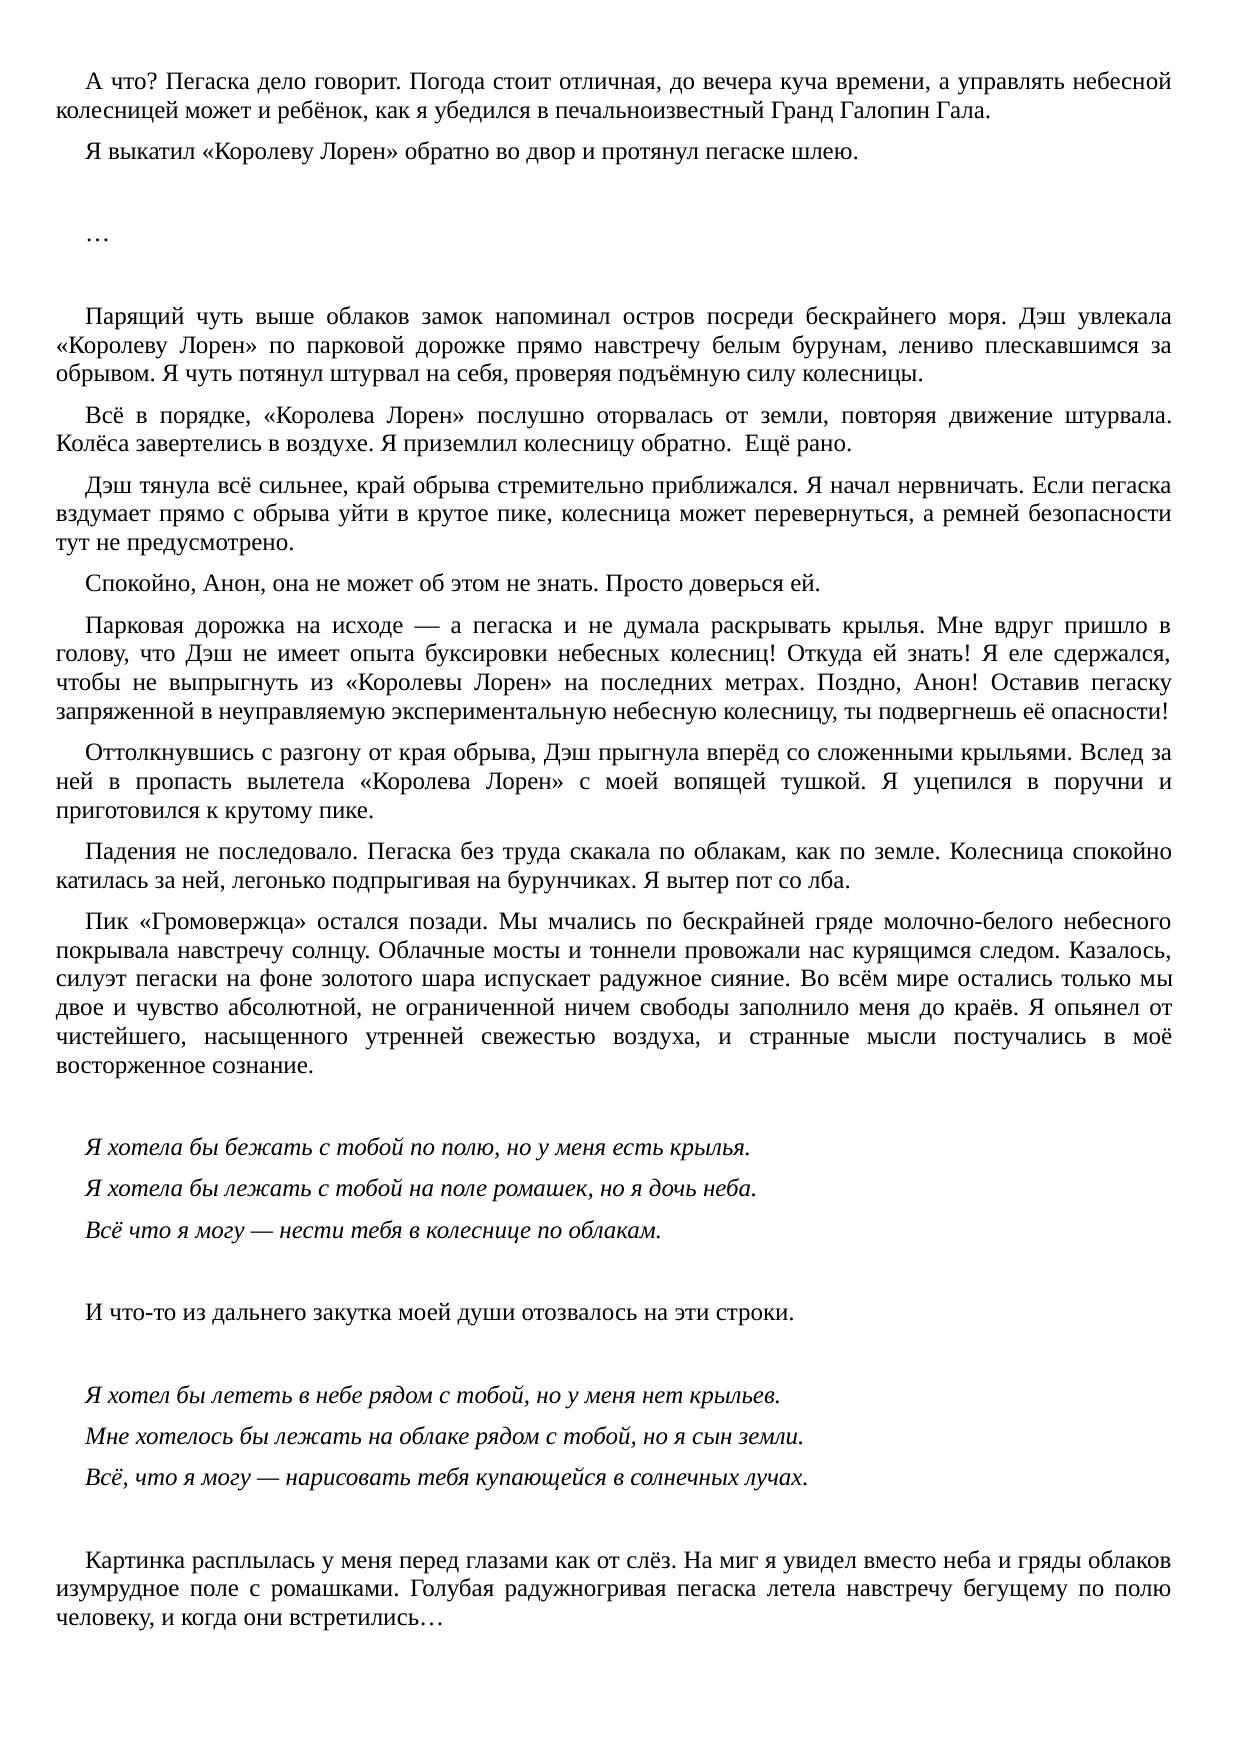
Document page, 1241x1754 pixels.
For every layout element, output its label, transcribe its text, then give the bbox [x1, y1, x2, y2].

text Парковая дорожка на исходе — а пегаска и не думала раскрывать крылья. Мне вдруг пришло в голову, что Дэш не имеет опыта буксировки небесных колесниц! Откуда ей знать! Я еле сдержался, чтобы не выпрыгнуть из «Королевы Лорен» на последних метрах. Поздно, Анон! Оставив пегаску запряженной в неуправляемую экспериментальную небесную колесницу, ты подвергнешь её опасности! [56, 610, 1173, 725]
text Всё, что я могу — нарисовать тебя купающейся в солнечных лучах. [56, 1462, 1173, 1491]
text Я хотела бы лежать с тобой на поле ромашек, но я дочь неба. [56, 1173, 1173, 1202]
text Падения не последовало. Пегаска без труда скакала по облакам, как по земле. Колесница спокойно катилась за ней, легонько подпрыгивая на бурунчиках. Я вытер пот со лба. [56, 836, 1173, 893]
text Мне хотелось бы лежать на облаке рядом с тобой, но я сын земли. [56, 1421, 1173, 1450]
text Я хотела бы бежать с тобой по полю, но у меня есть крылья. [56, 1132, 1173, 1161]
text Парящий чуть выше облаков замок напоминал остров посреди бескрайнего моря. Дэш увлекала «Королеву Лорен» по парковой дорожке прямо навстречу белым бурунам, лениво плескавшимся за обрывом. Я чуть потянул штурвал на себя, проверяя подъёмную силу колесницы. [56, 301, 1173, 387]
text Всё что я могу — нести тебя в колеснице по облакам. [56, 1215, 1173, 1243]
text Оттолкнувшись с разгону от края обрыва, Дэш прыгнула вперёд со сложенными крыльями. Вслед за ней в пропасть вылетела «Королева Лорен» с моей вопящей тушкой. Я уцепился в поручни и приготовился к крутому пике. [56, 737, 1173, 823]
text Спокойно, Анон, она не может об этом не знать. Просто доверься ей. [56, 568, 1173, 597]
text Я выкатил «Королеву Лорен» обратно во двор и протянул пегаске шлею. [56, 136, 1173, 165]
text Пик «Громовержца» остался позади. Мы мчались по бескрайней гряде молочно-белого небесного покрывала навстречу солнцу. Облачные мосты и тоннели провожали нас курящимся следом. Казалось, силуэт пегаски на фоне золотого шара испускает радужное сияние. Во всём мире остались только мы двое и чувство абсолютной, не ограниченной ничем свободы заполнило меня до краёв. Я опьянел от чистейшего, насыщенного утренней свежестью воздуха, и странные мысли постучались в моё восторженное сознание. [56, 906, 1173, 1078]
text Я хотел бы лететь в небе рядом с тобой, но у меня нет крыльев. [56, 1380, 1173, 1408]
text А что? Пегаска дело говорит. Погода стоит отличная, до вечера куча времени, а управлять небесной колесницей может и ребёнок, как я убедился в печальноизвестный Гранд Галопин Гала. [56, 66, 1173, 123]
text … [56, 218, 1173, 247]
text Картинка расплылась у меня перед глазами как от слёз. На миг я увидел вместо неба и гряды облаков изумрудное поле с ромашками. Голубая радужногривая пегаска летела навстречу бегущему по полю человеку, и когда они встретились… [56, 1545, 1173, 1631]
text И что-то из дальнего закутка моей души отозвалось на эти строки. [56, 1297, 1173, 1326]
text Всё в порядке, «Королева Лорен» послушно оторвалась от земли, повторяя движение штурвала. Колёса завертелись в воздухе. Я приземлил колесницу обратно. Ещё рано. [56, 400, 1173, 457]
text Дэш тянула всё сильнее, край обрыва стремительно приближался. Я начал нервничать. Если пегаска вздумает прямо с обрыва уйти в крутое пике, колесница может перевернуться, а ремней безопасности тут не предусмотрено. [56, 470, 1173, 556]
